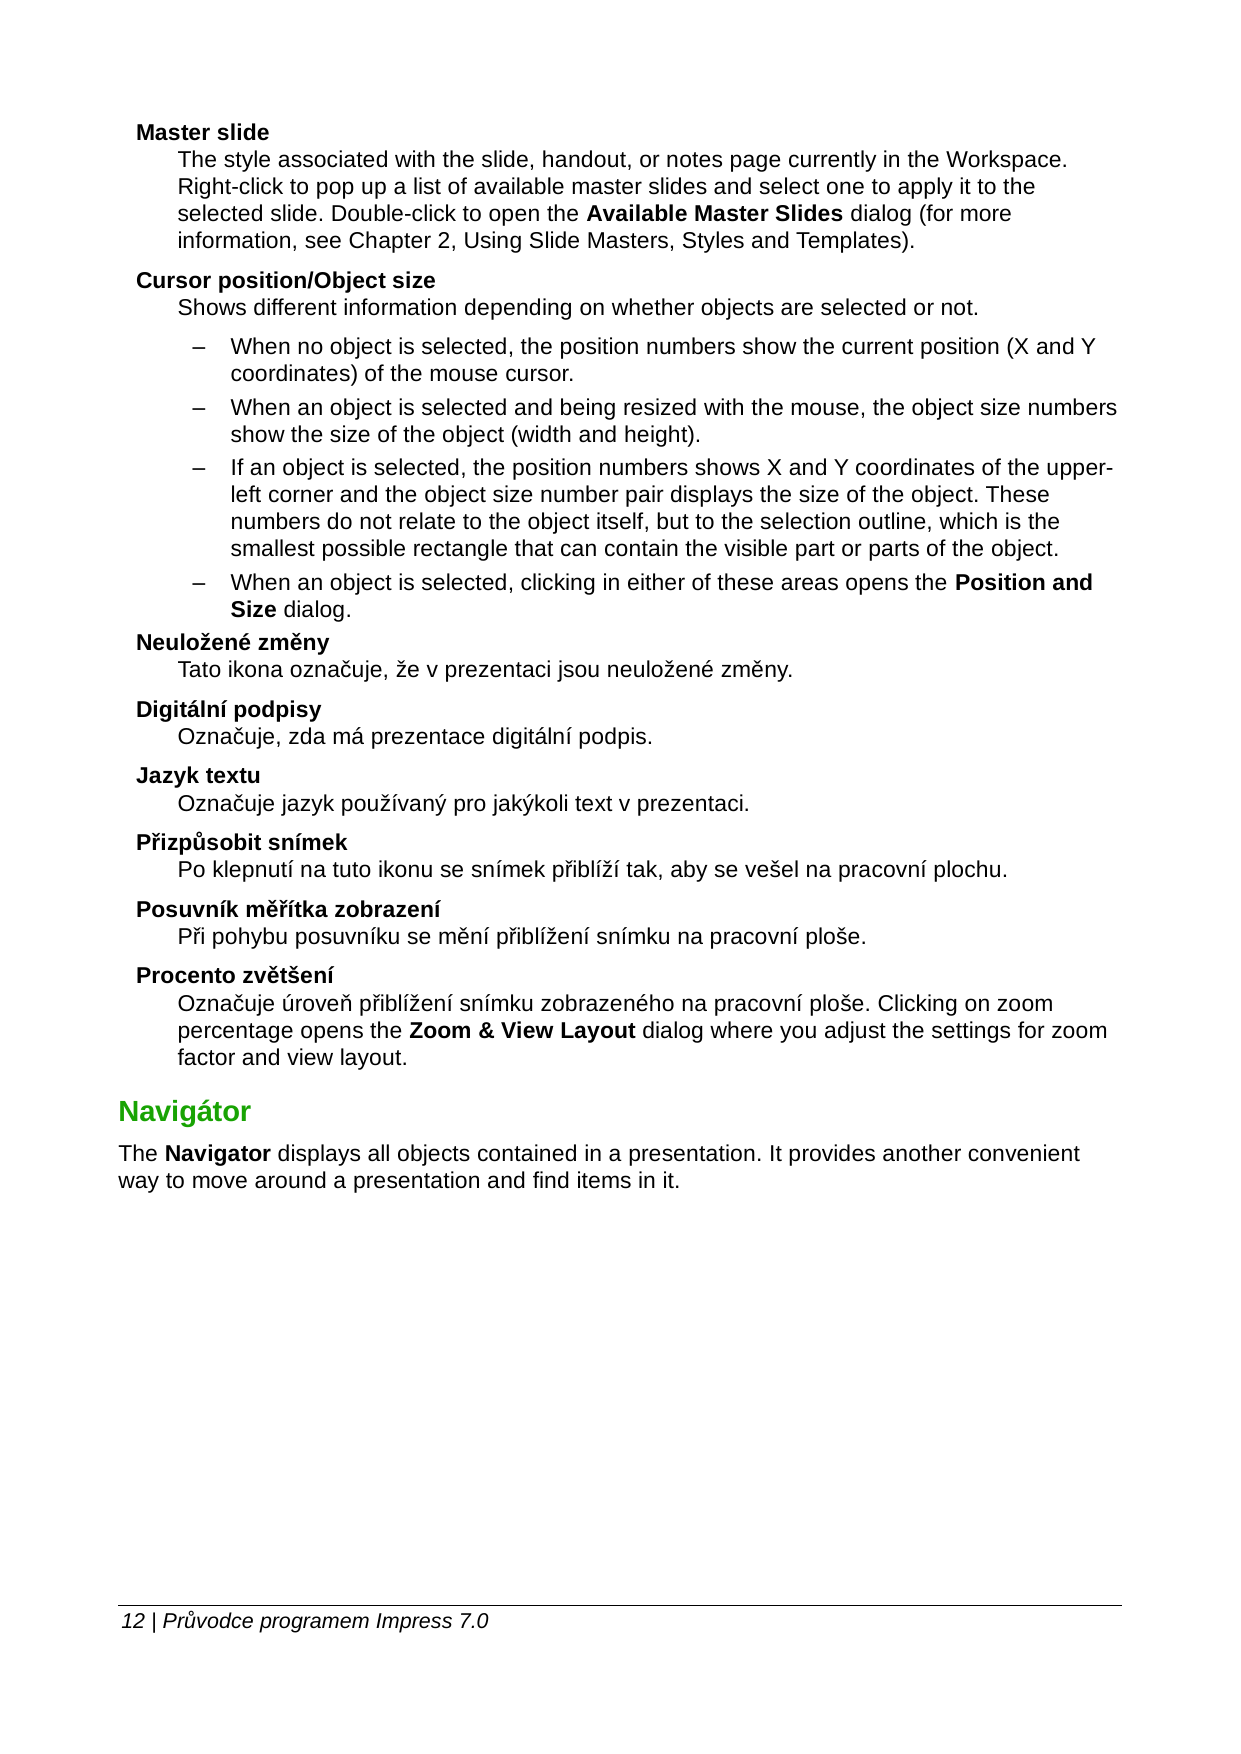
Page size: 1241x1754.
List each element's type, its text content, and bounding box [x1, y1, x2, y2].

text Označuje, zda má prezentace digitální podpis. [177, 722, 1122, 749]
subtitle Navigátor [118, 1094, 1122, 1127]
list When no object is selected, the position numbers show the current position (X and Y coordinates) of the mouse cursor. [192, 333, 1122, 387]
text Při pohybu posuvníku se mění přiblížení snímku na pracovní ploše. [177, 922, 1122, 949]
text The Navigator displays all objects contained in a presentation. It provides another convenient way to move around a presentation and find items in it. [118, 1139, 1122, 1193]
text Neuložené změny [136, 628, 1122, 656]
text Po klepnutí na tuto ikonu se snímek přiblíží tak, aby se vešel na pracovní plochu. [177, 856, 1122, 883]
list When an object is selected, clicking in either of these areas opens the Position and Size dialog. [192, 568, 1122, 622]
text Tato ikona označuje, že v prezentaci jsou neuložené změny. [177, 656, 1122, 683]
text Posuvník měřítka zobrazení [136, 895, 1122, 922]
text Označuje úroveň přiblížení snímku zobrazeného na pracovní ploše. Clicking on zoom percentage opens the Zoom & View Layout dialog where you adjust the settings for zoom factor and view layout. [177, 989, 1122, 1070]
text Shows different information depending on whether objects are selected or not. [177, 293, 1122, 320]
text Master slide [136, 118, 1122, 145]
text The style associated with the slide, handout, or notes page currently in the Workspace. Right-click to pop up a list of available master slides and select one to apply it to the selected slide. Double-click to open the Available Master Slides dialog (for more information, see Chapter 2, Using Slide Masters, Styles and Templates). [177, 145, 1122, 253]
text Označuje jazyk používaný pro jakýkoli text v prezentaci. [177, 789, 1122, 816]
text Přizpůsobit snímek [136, 828, 1122, 856]
text Digitální podpisy [136, 695, 1122, 722]
list If an object is selected, the position numbers shows X and Y coordinates of the upper-left corner and the object size number pair displays the size of the object. These numbers do not relate to the object itself, but to the selection outline, which is the smallest possible rectangle that can contain the visible part or parts of the object. [192, 453, 1122, 562]
text Jazyk textu [136, 762, 1122, 789]
list When an object is selected and being resized with the mouse, the object size numbers show the size of the object (width and height). [192, 393, 1122, 447]
text Procento zvětšení [136, 962, 1122, 989]
text Cursor position/Object size [136, 266, 1122, 293]
